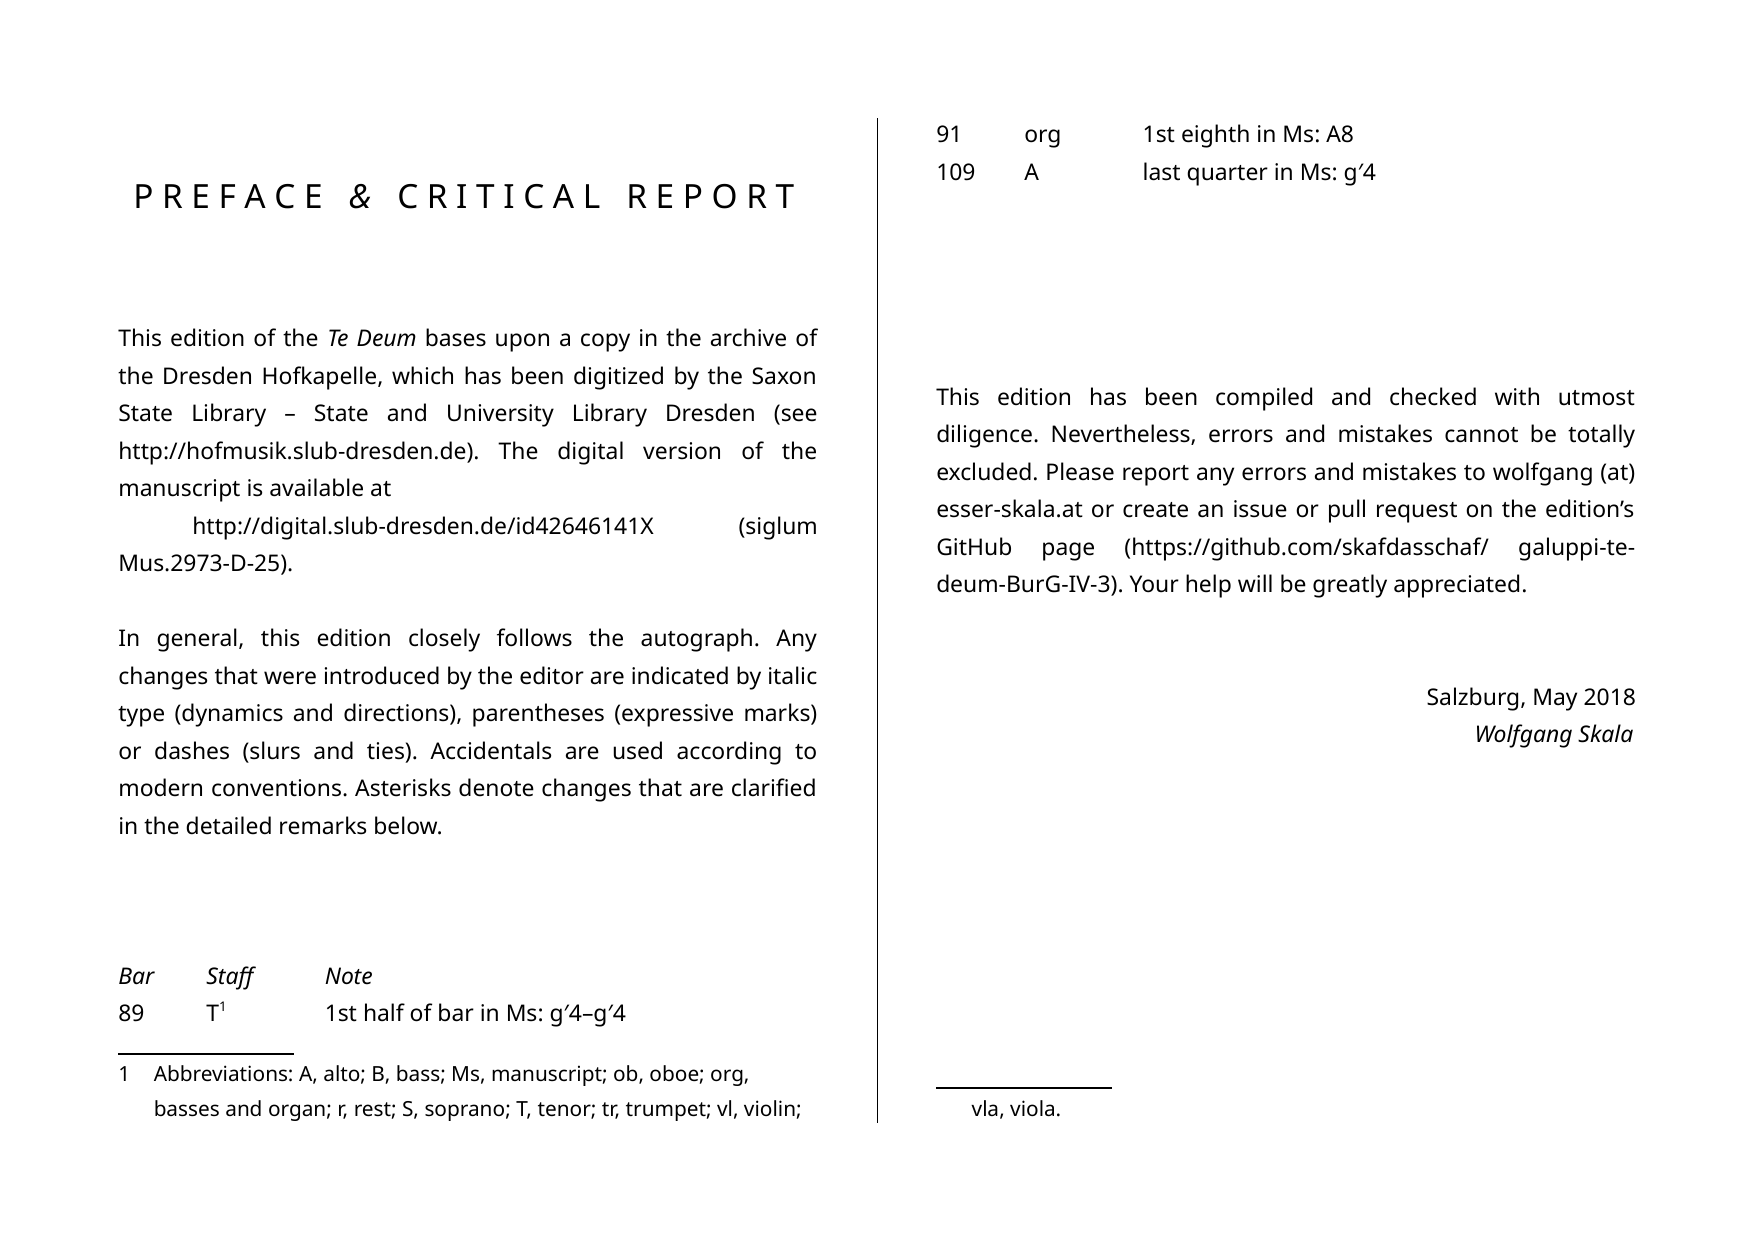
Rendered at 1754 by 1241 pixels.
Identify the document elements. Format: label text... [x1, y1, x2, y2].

text Abbreviations: A, alto; B, bass; Ms, manuscript; ob, oboe; org, basses and organ; r, rest; S, soprano; T, tenor; tr, trumpet; vl, violin; [118, 1059, 818, 1122]
text This edition has been compiled and checked with utmost diligence. Nevertheless, errors and mistakes cannot be totally excluded. Please report any errors and mistakes to wolfgang (at) esser-skala.at or create an issue or pull request on the edition’s GitHub page (https://github.com/skafdasschaf/ galuppi-te-deum-BurG-IV-3). Your help will be greatly appreciated. [936, 381, 1636, 599]
text This edition of the Te Deum bases upon a copy in the archive of the Dresden Hofkapelle, which has been digitized by the Saxon State Library – State and University Library Dresden (see http://hofmusik.slub-dresden.de). The digital version of the manuscript is available at [118, 322, 818, 504]
text Bar Staff Note 89 T 1st half of bar in Ms: g′4–g′4 [118, 960, 818, 1029]
text Salzburg, May 2018 Wolfgang Skala [936, 681, 1636, 749]
text P R E F A C E & C R I T I C A L R E P O R T [118, 173, 818, 218]
text In general, this edition closely follows the autograph. Any changes that were introduced by the editor are indicated by italic type (dynamics and directions), parentheses (expressive marks) or dashes (slurs and ties). Accidentals are used according to modern conventions. Asterisks denote changes that are clarified in the detailed remarks below. [118, 622, 818, 841]
text 91 org 1st eighth in Ms: A8 109 A last quarter in Ms: g′4 [936, 118, 1636, 337]
text http://digital.slub-dresden.de/id42646141X (siglum Mus.2973-D-25). [118, 510, 818, 579]
text vla, viola. [936, 1094, 1636, 1122]
